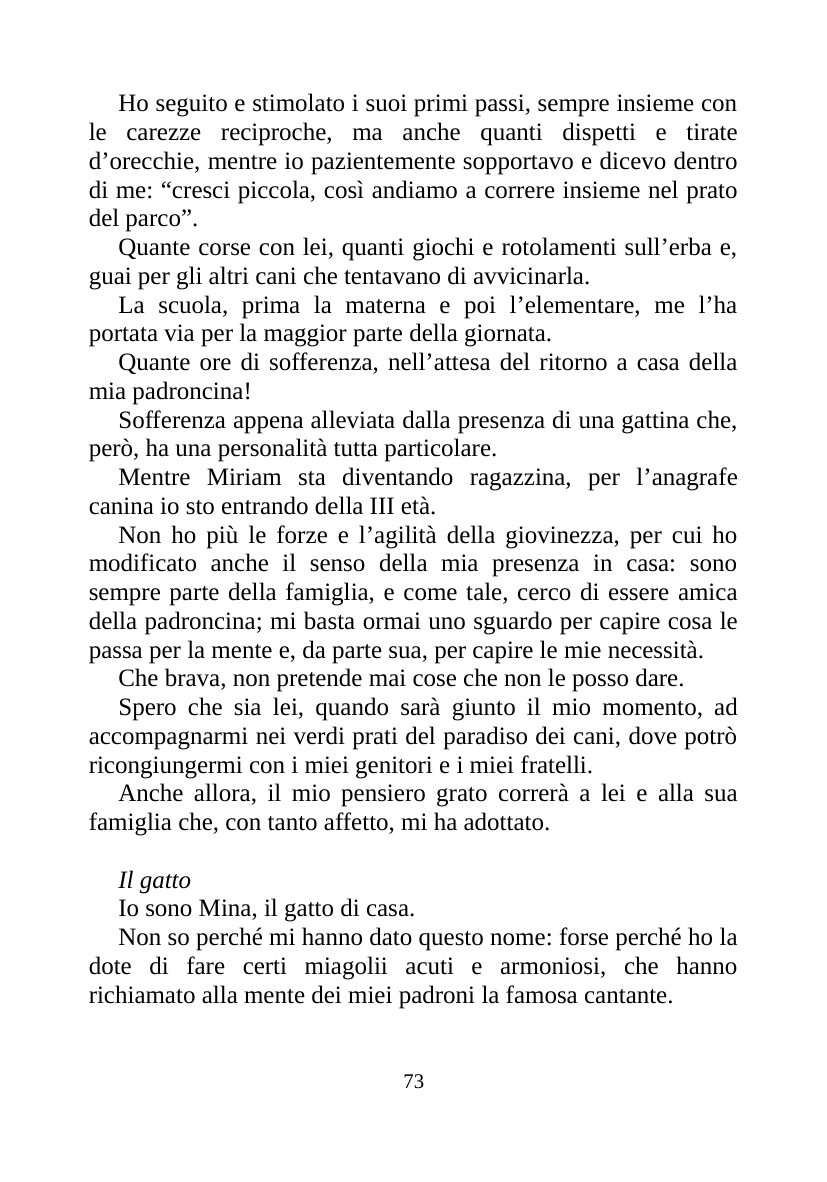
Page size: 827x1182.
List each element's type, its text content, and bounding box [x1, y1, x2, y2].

text Quante corse con lei, quanti giochi e rotolamenti sull’erba e, guai per gli altri cani che tentavano di avvicinarla. [88, 232, 738, 290]
text Non ho più le forze e l’agilità della giovinezza, per cui ho modificato anche il senso della mia presenza in casa: sono sempre parte della famiglia, e come tale, cerco di essere amica della padroncina; mi basta ormai uno sguardo per capire cosa le passa per la mente e, da parte sua, per capire le mie necessità. [88, 520, 738, 663]
text Ho seguito e stimolato i suoi primi passi, sempre insieme con le carezze reciproche, ma anche quanti dispetti e tirate d’orecchie, mentre io pazientemente sopportavo e dicevo dentro di me: “cresci piccola, così andiamo a correre insieme nel prato del parco”. [88, 88, 738, 232]
text Non so perché mi hanno dato questo nome: forse perché ho la dote di fare certi miagolii acuti e armoniosi, che hanno richiamato alla mente dei miei padroni la famosa cantante. [88, 922, 738, 1008]
text Mentre Miriam sta diventando ragazzina, per l’anagrafe canina io sto entrando della III età. [88, 462, 738, 520]
text Spero che sia lei, quando sarà giunto il mio momento, ad accompagnarmi nei verdi prati del paradiso dei cani, dove potrò ricongiungermi con i miei genitori e i miei fratelli. [88, 692, 738, 778]
text La scuola, prima la materna e poi l’elementare, me l’ha portata via per la maggior parte della giornata. [88, 290, 738, 347]
text Anche allora, il mio pensiero grato correrà a lei e alla sua famiglia che, con tanto affetto, mi ha adottato. [88, 778, 738, 836]
text Sofferenza appena alleviata dalla presenza di una gattina che, però, ha una personalità tutta particolare. [88, 405, 738, 462]
text Il gatto [88, 865, 738, 893]
text Quante ore di sofferenza, nell’attesa del ritorno a casa della mia padroncina! [88, 347, 738, 405]
text Io sono Mina, il gatto di casa. [88, 893, 738, 922]
text Che brava, non pretende mai cose che non le posso dare. [88, 663, 738, 692]
